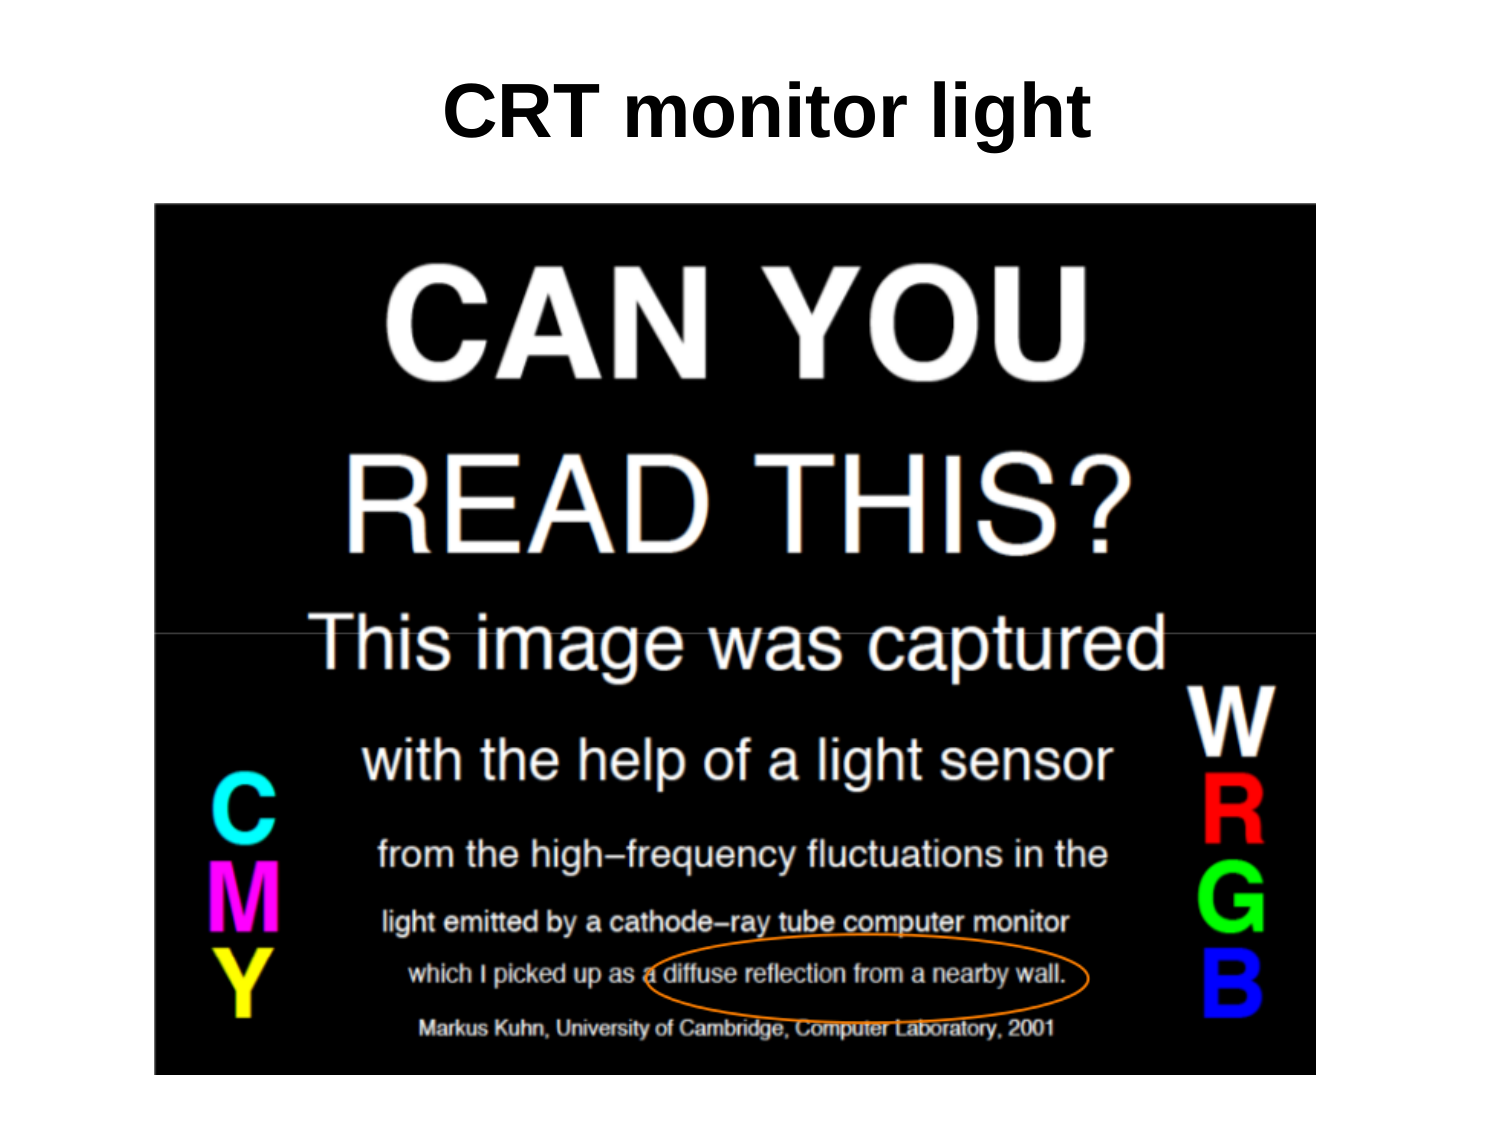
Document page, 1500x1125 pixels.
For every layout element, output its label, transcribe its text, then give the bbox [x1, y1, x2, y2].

picture [154, 203, 1316, 1075]
title CRT monitor light [75, 44, 1425, 177]
